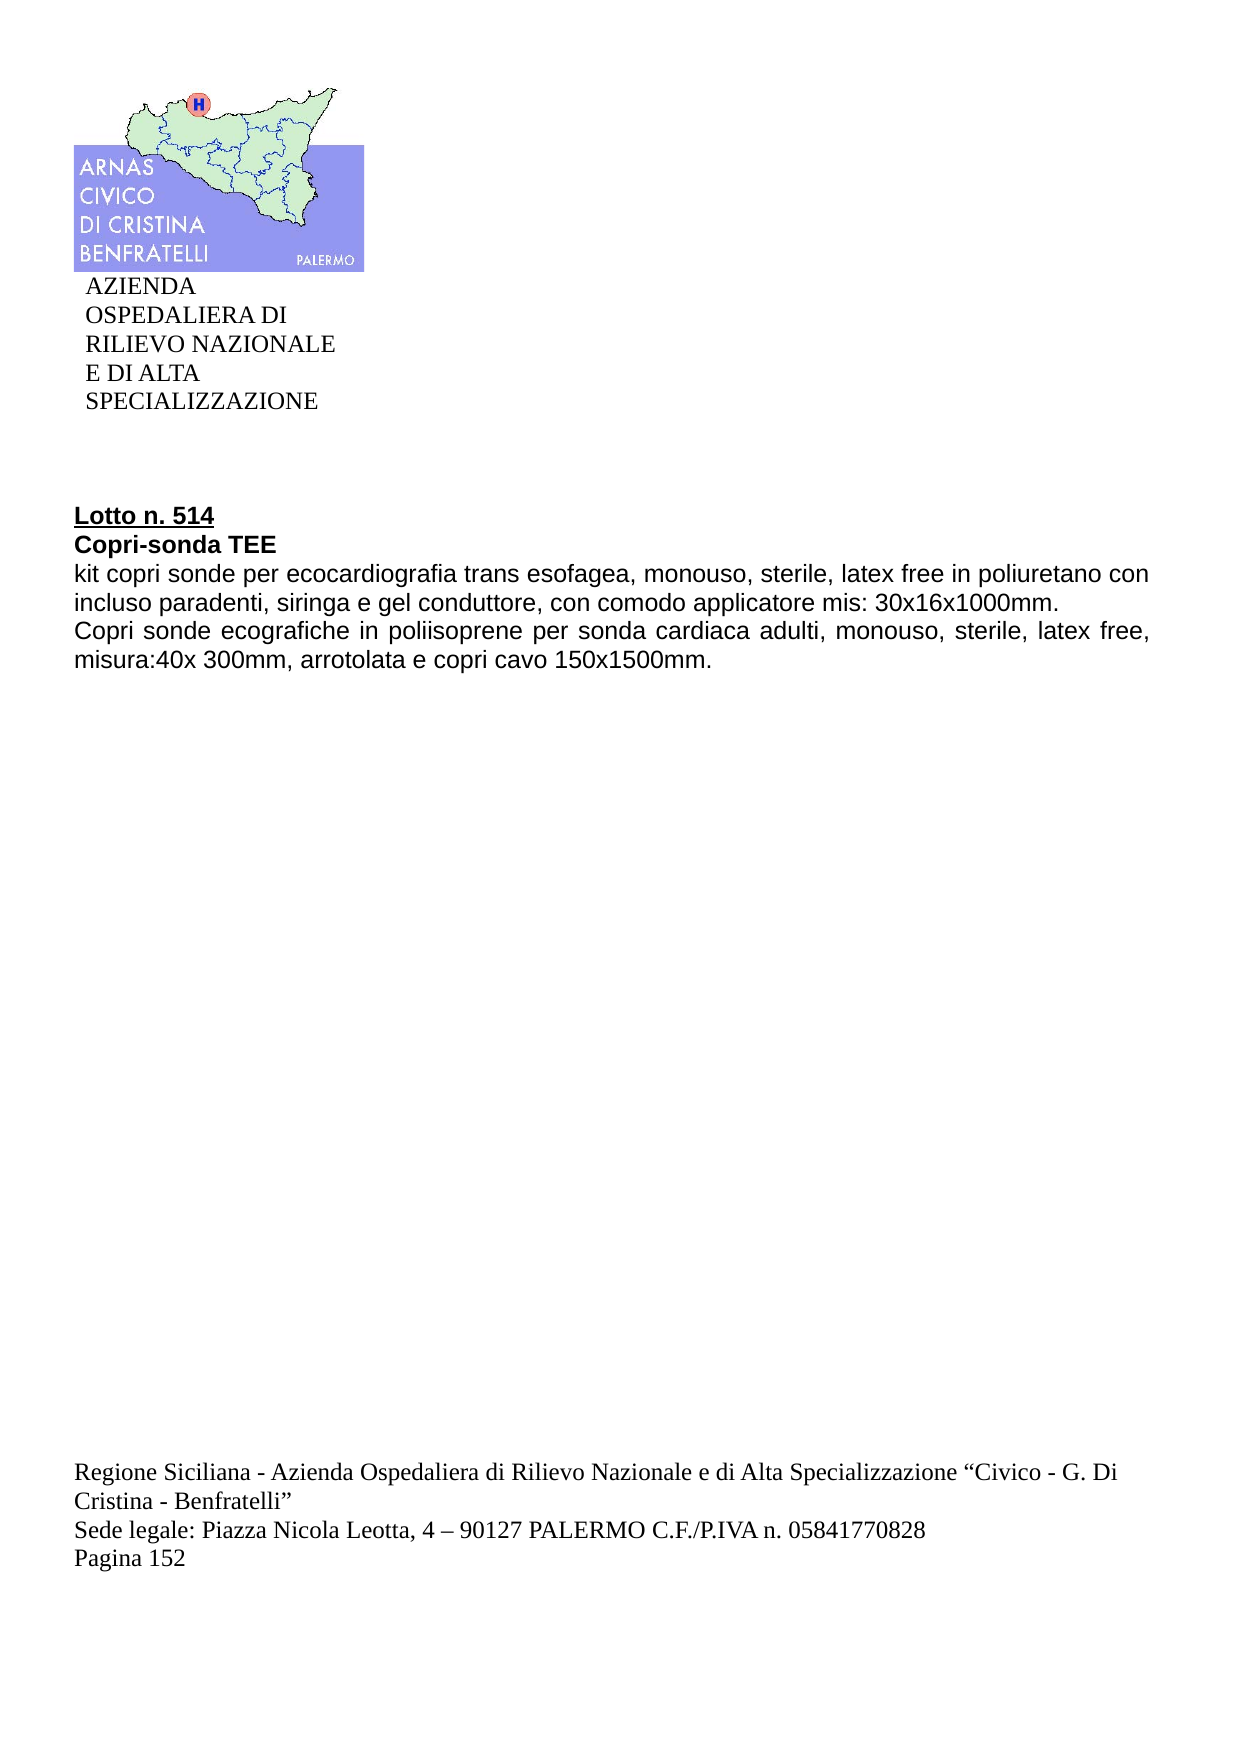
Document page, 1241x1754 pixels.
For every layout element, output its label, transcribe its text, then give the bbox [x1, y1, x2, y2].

text Copri sonde ecografiche in poliisoprene per sonda cardiaca adulti, monouso, sterile, latex free, misura:40x 300mm, arrotolata e copri cavo 150x1500mm. [74, 616, 1152, 674]
text kit copri sonde per ecocardiografia trans esofagea, monouso, sterile, latex free in poliuretano con incluso paradenti, siringa e gel conduttore, con comodo applicatore mis: 30x16x1000mm. [74, 559, 1152, 616]
text Lotto n. 514 [74, 501, 1152, 530]
picture [73, 88, 365, 272]
text Copri-sonda TEE [74, 530, 1152, 559]
